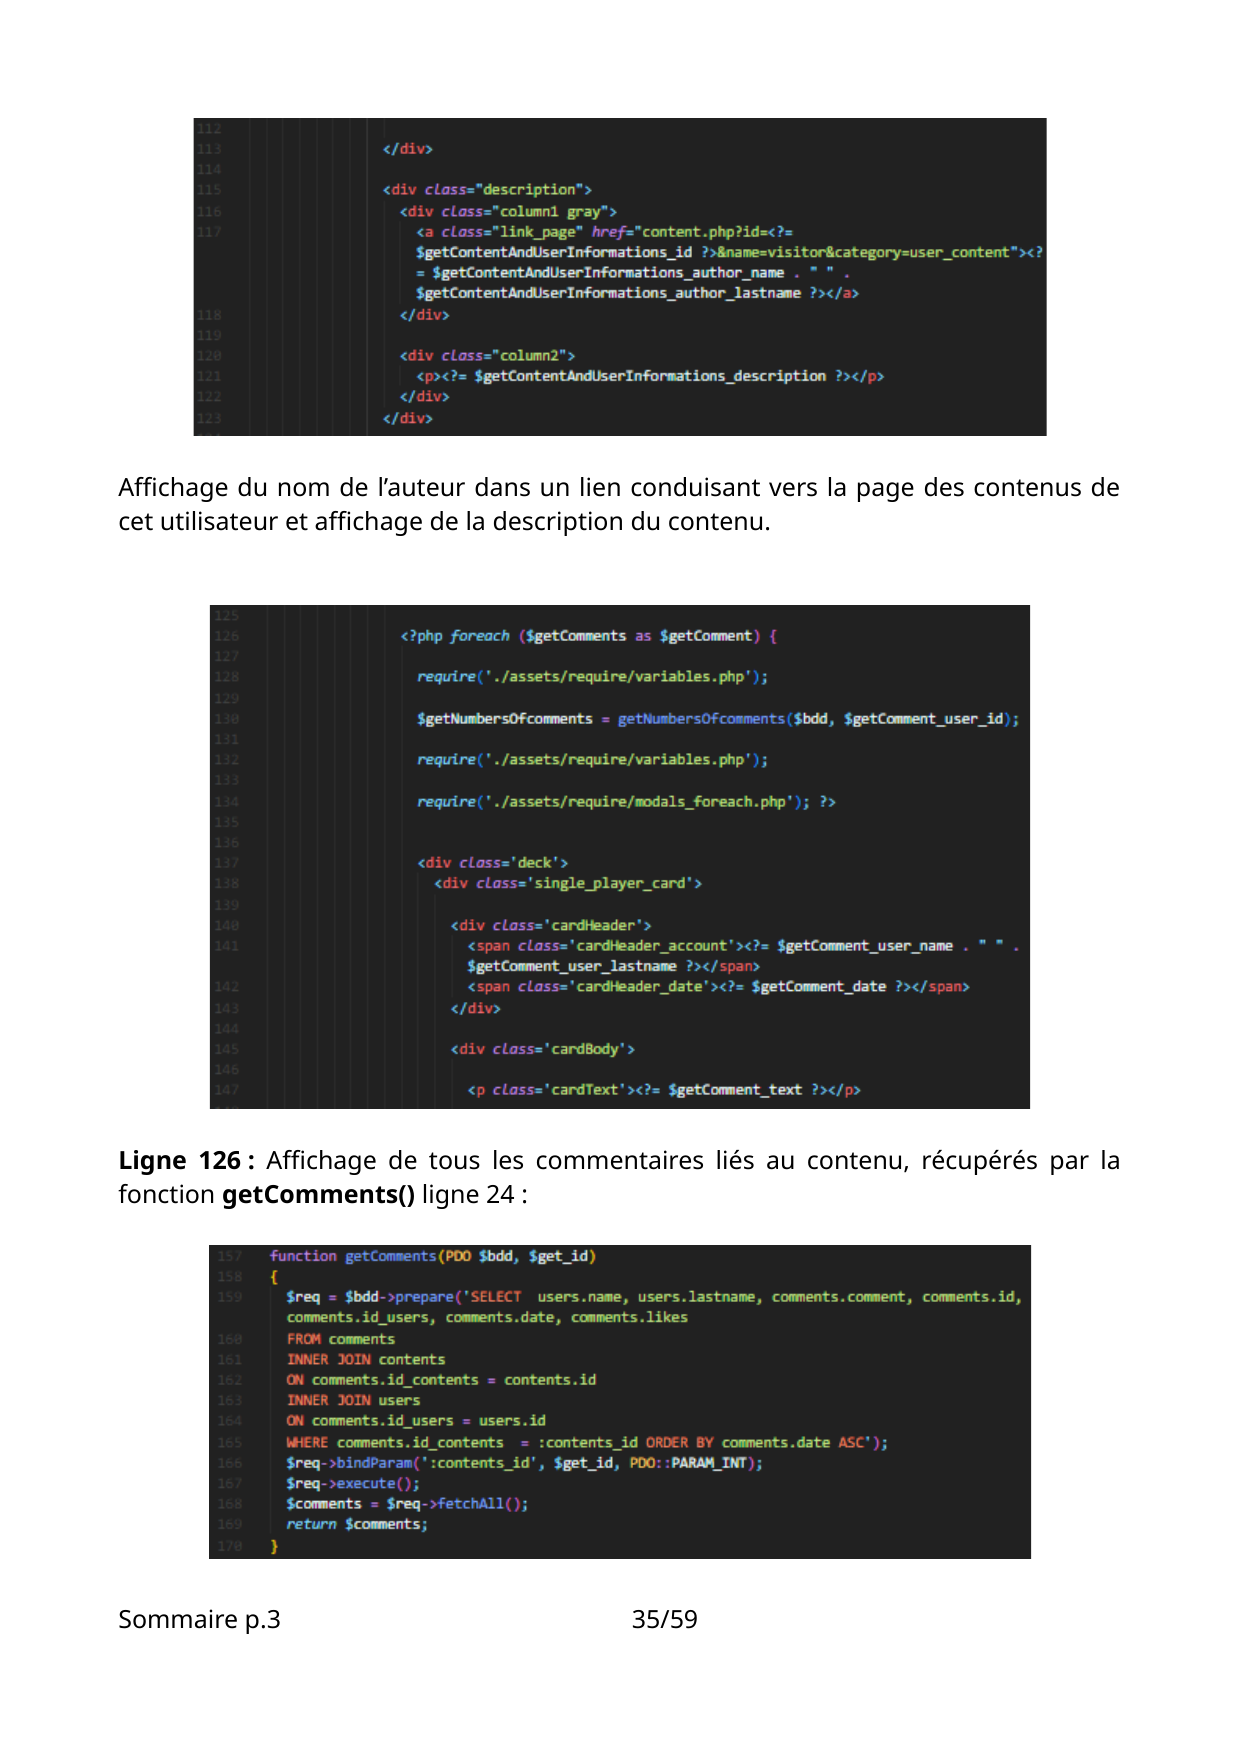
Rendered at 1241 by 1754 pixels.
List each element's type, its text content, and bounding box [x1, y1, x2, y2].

text Ligne 126 : Affichage de tous les commentaires liés au contenu, récupérés par la fonction getComments() ligne 24 : [118, 1143, 1122, 1211]
picture [193, 118, 1047, 436]
picture [209, 1245, 1032, 1559]
text Affichage du nom de l’auteur dans un lien conduisant vers la page des contenus de cet utilisateur et affichage de la description du contenu. [118, 469, 1122, 537]
picture [209, 605, 1031, 1109]
